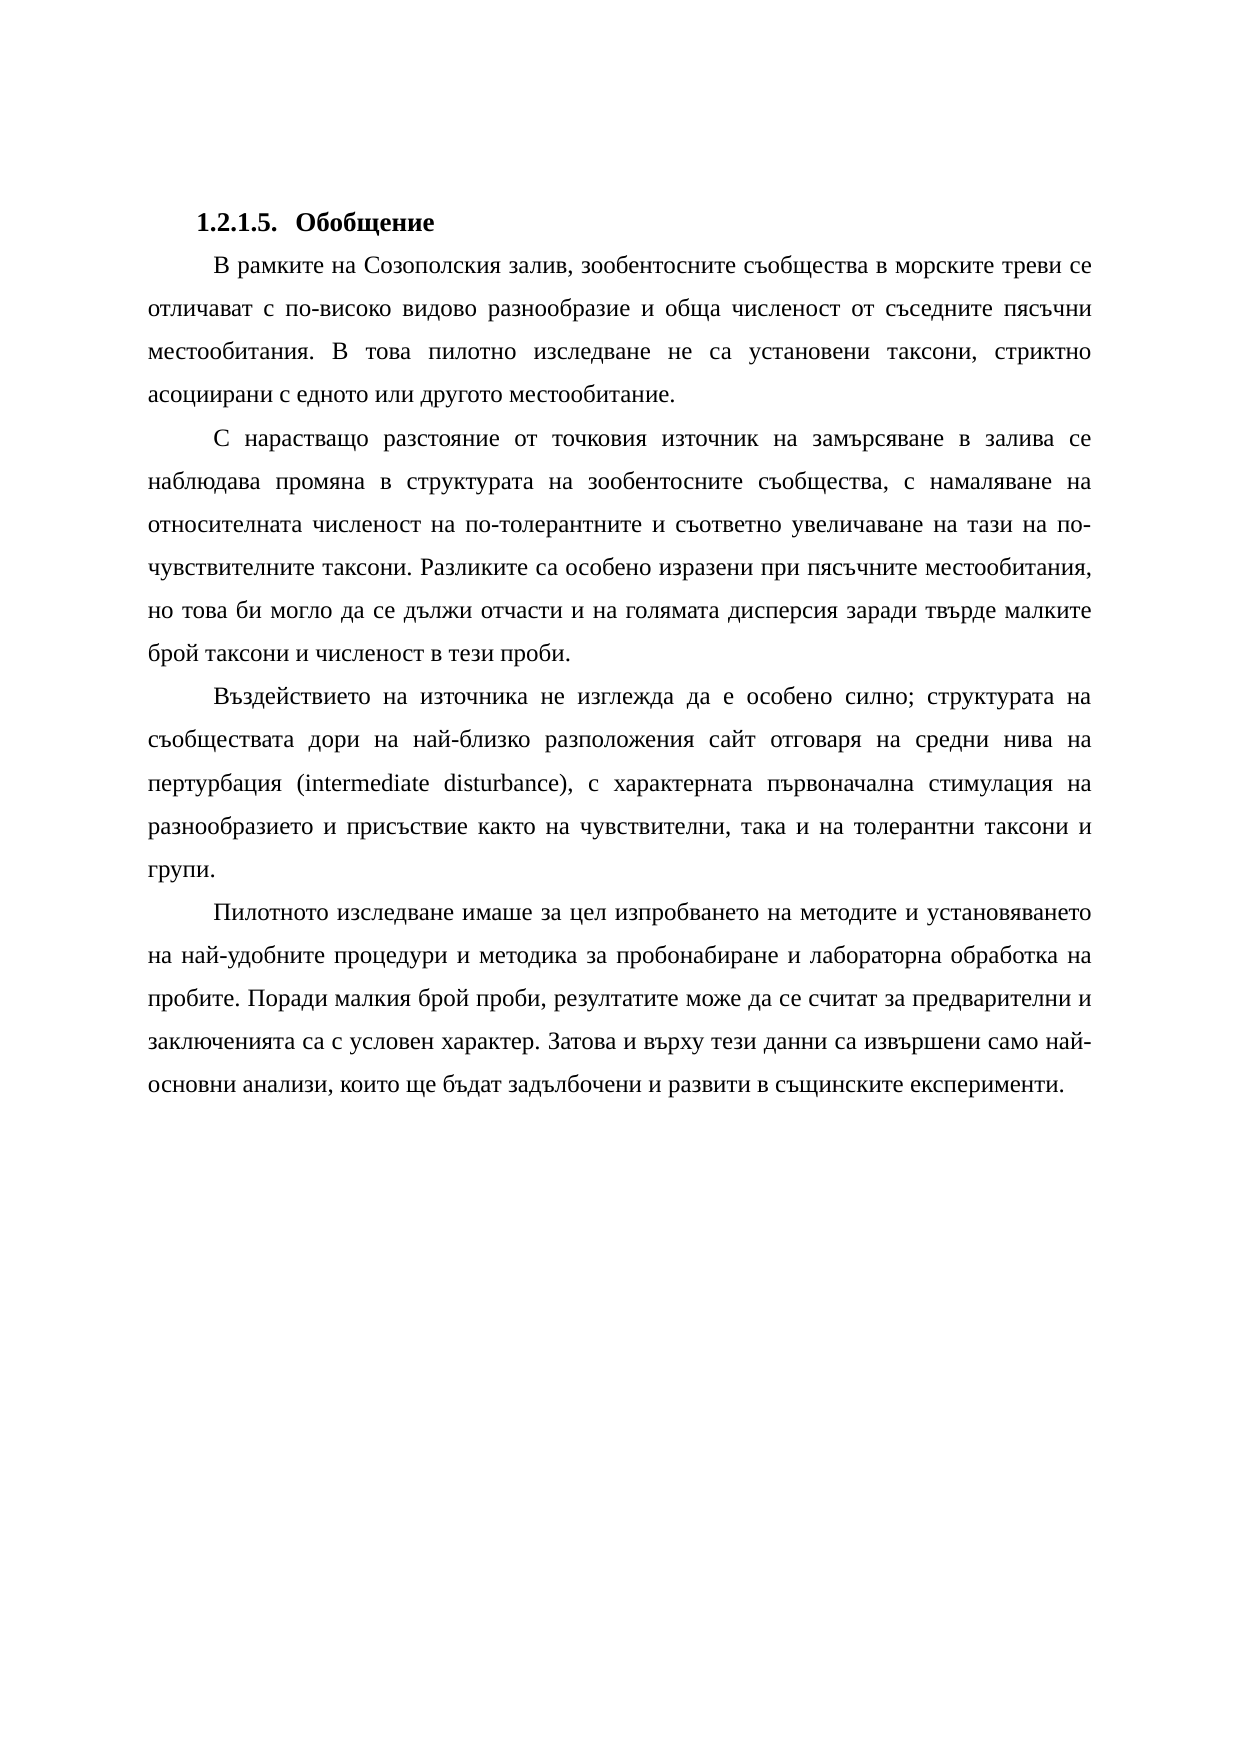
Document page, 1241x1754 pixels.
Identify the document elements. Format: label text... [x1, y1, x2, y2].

subtitle Обобщение [266, 207, 1093, 238]
text Въздействието на източника не изглежда да е особено силно; структурата на съобществата дори на най-близко разположения сайт отговаря на средни нива на пертурбация (intermediate disturbance), с характерната първоначална стимулация на разнообразието и присъствие както на чувствителни, така и на толерантни таксони и групи. [148, 681, 1093, 883]
text С нарастващо разстояние от точковия източник на замърсяване в залива се наблюдава промяна в структурата на зообентосните съобщества, с намаляване на относителната численост на по-толерантните и съответно увеличаване на тази на по-чувствителните таксони. Разликите са особено изразени при пясъчните местообитания, но това би могло да се дължи отчасти и на голямата дисперсия заради твърде малките брой таксони и численост в тези проби. [148, 423, 1093, 667]
text В рамките на Созополския залив, зообентосните съобщества в морските треви се отличават с по-високо видово разнообразие и обща численост от съседните пясъчни местообитания. В това пилотно изследване не са установени таксони, стриктно асоциирани с едното или другото местообитание. [148, 250, 1093, 408]
text Пилотното изследване имаше за цел изпробването на методите и установяването на най-удобните процедури и методика за пробонабиране и лабораторна обработка на пробите. Поради малкия брой проби, резултатите може да се считат за предварителни и заключенията са с условен характер. Затова и върху тези данни са извършени само най-основни анализи, които ще бъдат задълбочени и развити в същинските експерименти. [148, 897, 1093, 1098]
